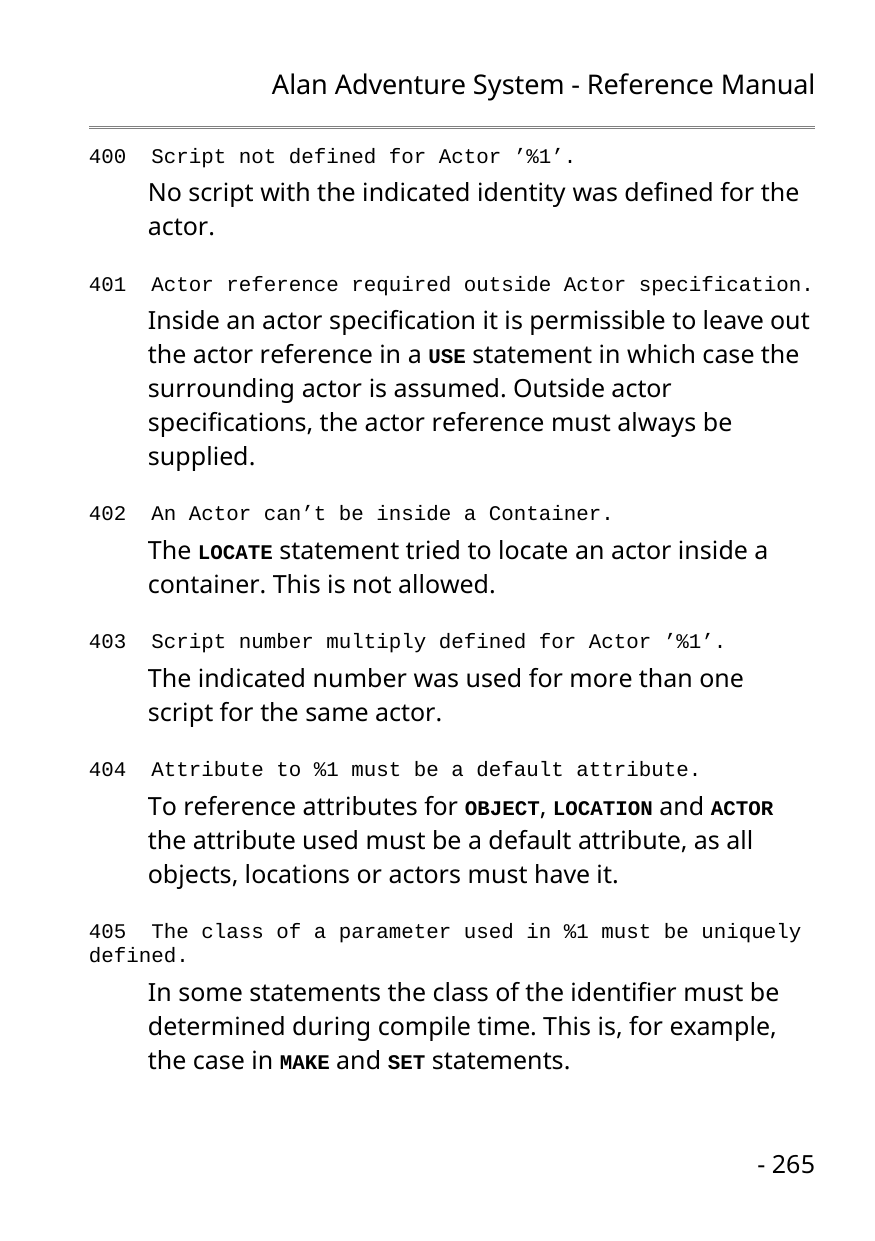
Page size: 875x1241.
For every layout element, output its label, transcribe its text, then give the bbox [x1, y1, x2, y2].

text 400 Script not defined for Actor ’%1’. [88, 146, 815, 169]
text 405 The class of a parameter used in %1 must be uniquely defined. [88, 921, 815, 969]
text The LOCATE statement tried to locate an actor inside a container. This is not allowed. [148, 533, 815, 601]
text 403 Script number multiply defined for Actor ’%1’. [88, 631, 815, 655]
text To reference attributes for OBJECT, LOCATION and ACTOR the at­tribute used must be a default attribute, as all objects, locations or ac­tors must have it. [148, 789, 815, 891]
text In some statements the class of the identifier must be determined dur­ing compile time. This is, for example, the case in MAKE and SET statements. [148, 975, 815, 1077]
text No script with the indicated identity was defined for the actor. [148, 175, 815, 243]
text 402 An Actor can’t be inside a Container. [88, 503, 815, 527]
text Inside an actor specification it is permissible to leave out the actor ref­erence in a USE statement in which case the surrounding actor is as­sumed. Outside actor specifications, the actor reference must always be supplied. [148, 303, 815, 473]
text The indicated number was used for more than one script for the same actor. [148, 661, 815, 729]
text 401 Actor reference required outside Actor specification. [88, 273, 815, 297]
text 404 Attribute to %1 must be a default attribute. [88, 759, 815, 783]
